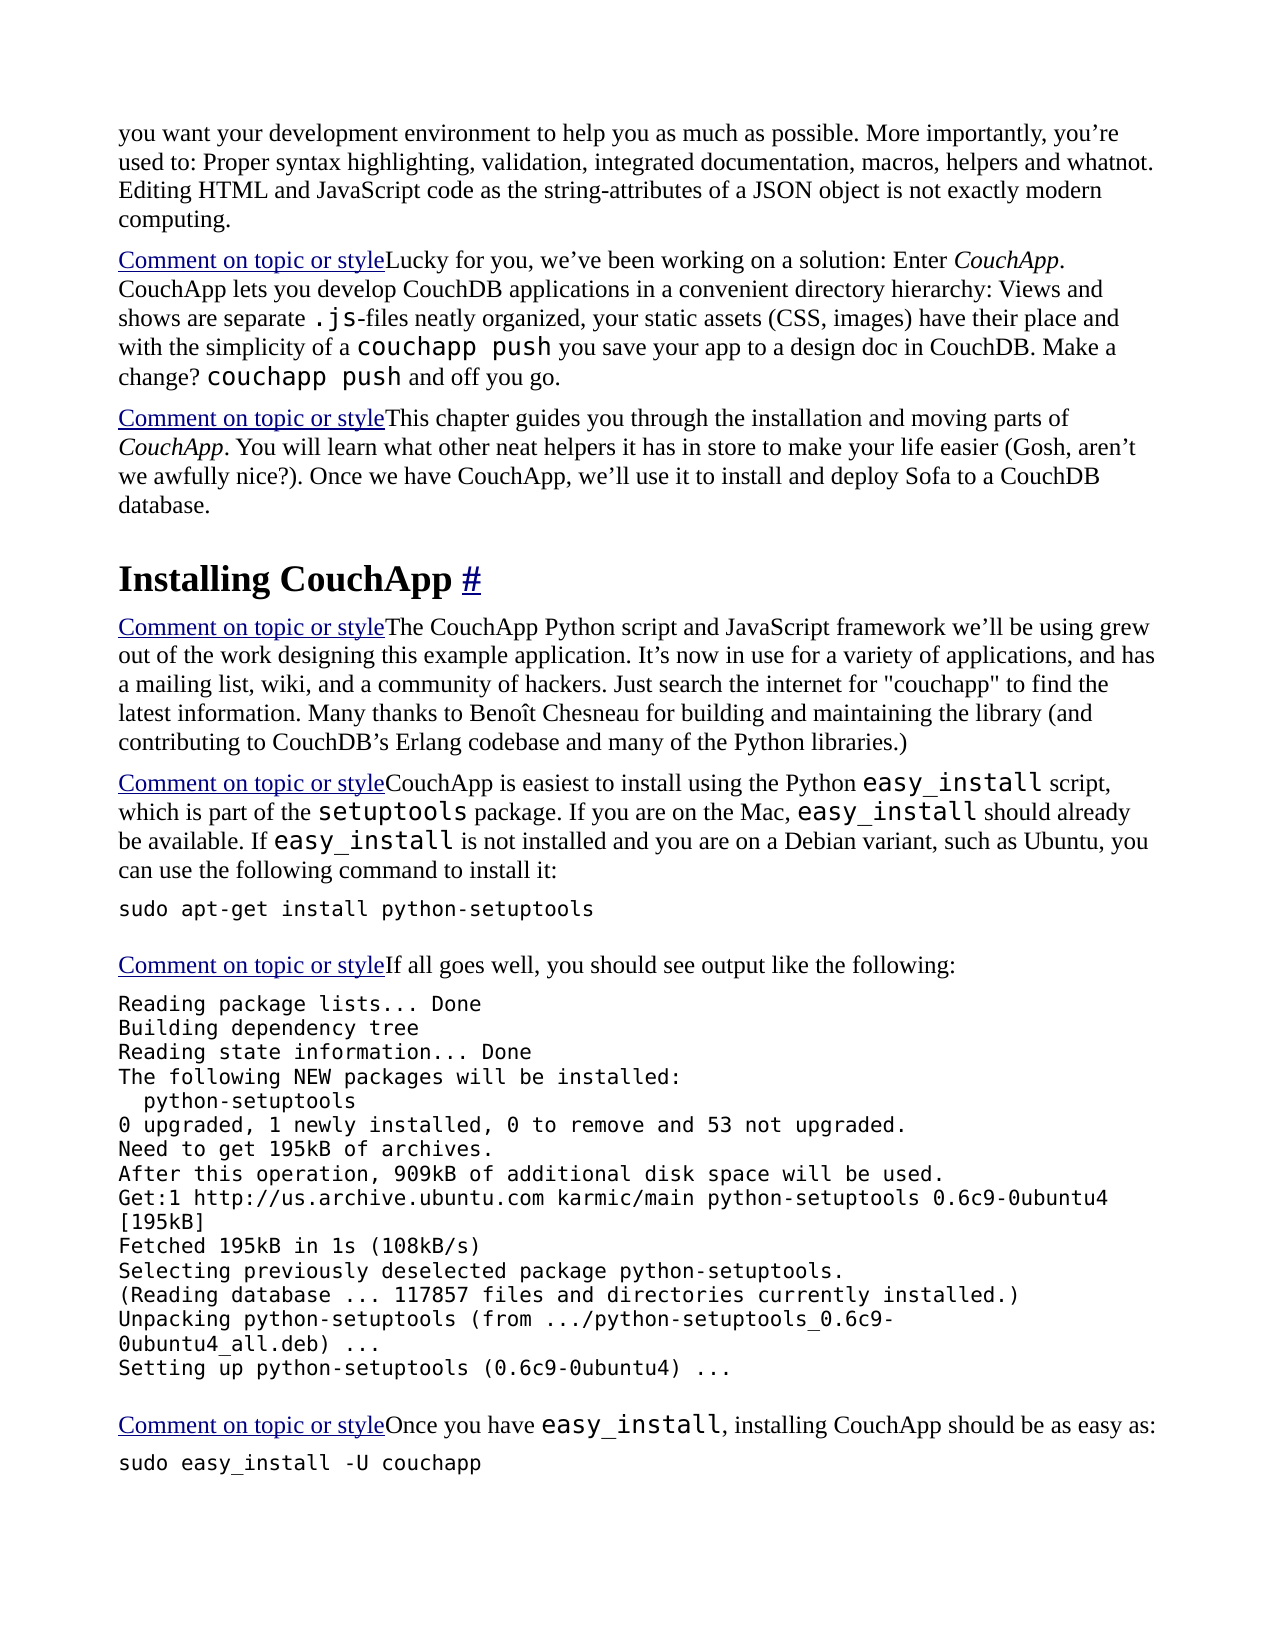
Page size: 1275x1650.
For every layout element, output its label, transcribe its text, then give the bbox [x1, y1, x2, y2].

text python-setuptools [118, 1089, 1157, 1113]
text Selecting previously deselected package python-setuptools. [118, 1259, 1157, 1283]
text Reading state information... Done [118, 1040, 1157, 1065]
text you want your development environment to help you as much as possible. More importantly, you’re used to: Proper syntax highlighting, validation, integrated documentation, macros, helpers and whatnot. Editing HTML and JavaScript code as the string-attributes of a JSON object is not exactly modern computing. [118, 118, 1157, 233]
text The following NEW packages will be installed: [118, 1065, 1157, 1089]
text sudo easy_install -U couchapp [118, 1451, 1157, 1476]
text 0 upgraded, 1 newly installed, 0 to remove and 53 not upgraded. [118, 1113, 1157, 1137]
text (Reading database ... 117857 files and directories currently installed.) [118, 1283, 1157, 1307]
text Comment on topic or styleIf all goes well, you should see output like the following: [118, 951, 1157, 979]
text Get:1 http://us.archive.ubuntu.com karmic/main python-setuptools 0.6c9-0ubuntu4 [195kB] [118, 1186, 1157, 1234]
subtitle Installing CouchApp # [118, 556, 1157, 599]
text Setting up python-setuptools (0.6c9-0ubuntu4) ... [118, 1356, 1157, 1380]
text Comment on topic or styleThe CouchApp Python script and JavaScript framework we’ll be using grew out of the work designing this example application. It’s now in use for a variety of applications, and has a mailing list, wiki, and a community of hackers. Just search the internet for "couchapp" to find the latest information. Many thanks to Benoît Chesneau for building and maintaining the library (and contributing to CouchDB’s Erlang codebase and many of the Python libraries.) [118, 612, 1157, 755]
text sudo apt-get install python-setuptools [118, 897, 1157, 921]
text Unpacking python-setuptools (from .../python-setuptools_0.6c9-0ubuntu4_all.deb) ... [118, 1307, 1157, 1356]
text Need to get 195kB of archives. [118, 1137, 1157, 1162]
text After this operation, 909kB of additional disk space will be used. [118, 1162, 1157, 1186]
text Reading package lists... Done [118, 992, 1157, 1016]
text Building dependency tree [118, 1016, 1157, 1040]
text Comment on topic or styleLucky for you, we’ve been working on a solution: Enter CouchApp. CouchApp lets you develop CouchDB applications in a convenient directory hierarchy: Views and shows are separate .js-files neatly organized, your static assets (CSS, images) have their place and with the simplicity of a couchapp push you save your app to a design doc in CouchDB. Make a change? couchapp push and off you go. [118, 246, 1157, 391]
text Comment on topic or styleOnce you have easy_install, installing CouchApp should be as easy as: [118, 1410, 1157, 1439]
text Comment on topic or styleCouchApp is easiest to install using the Python easy_install script, which is part of the setuptools package. If you are on the Mac, easy_install should already be available. If easy_install is not installed and you are on a Debian variant, such as Ubuntu, you can use the following command to install it: [118, 768, 1157, 884]
text Comment on topic or styleThis chapter guides you through the installation and moving parts of CouchApp. You will learn what other neat helpers it has in store to make your life easier (Gosh, aren’t we awfully nice?). Once we have CouchApp, we’ll use it to install and deploy Sofa to a CouchDB database. [118, 403, 1157, 518]
text Fetched 195kB in 1s (108kB/s) [118, 1234, 1157, 1259]
